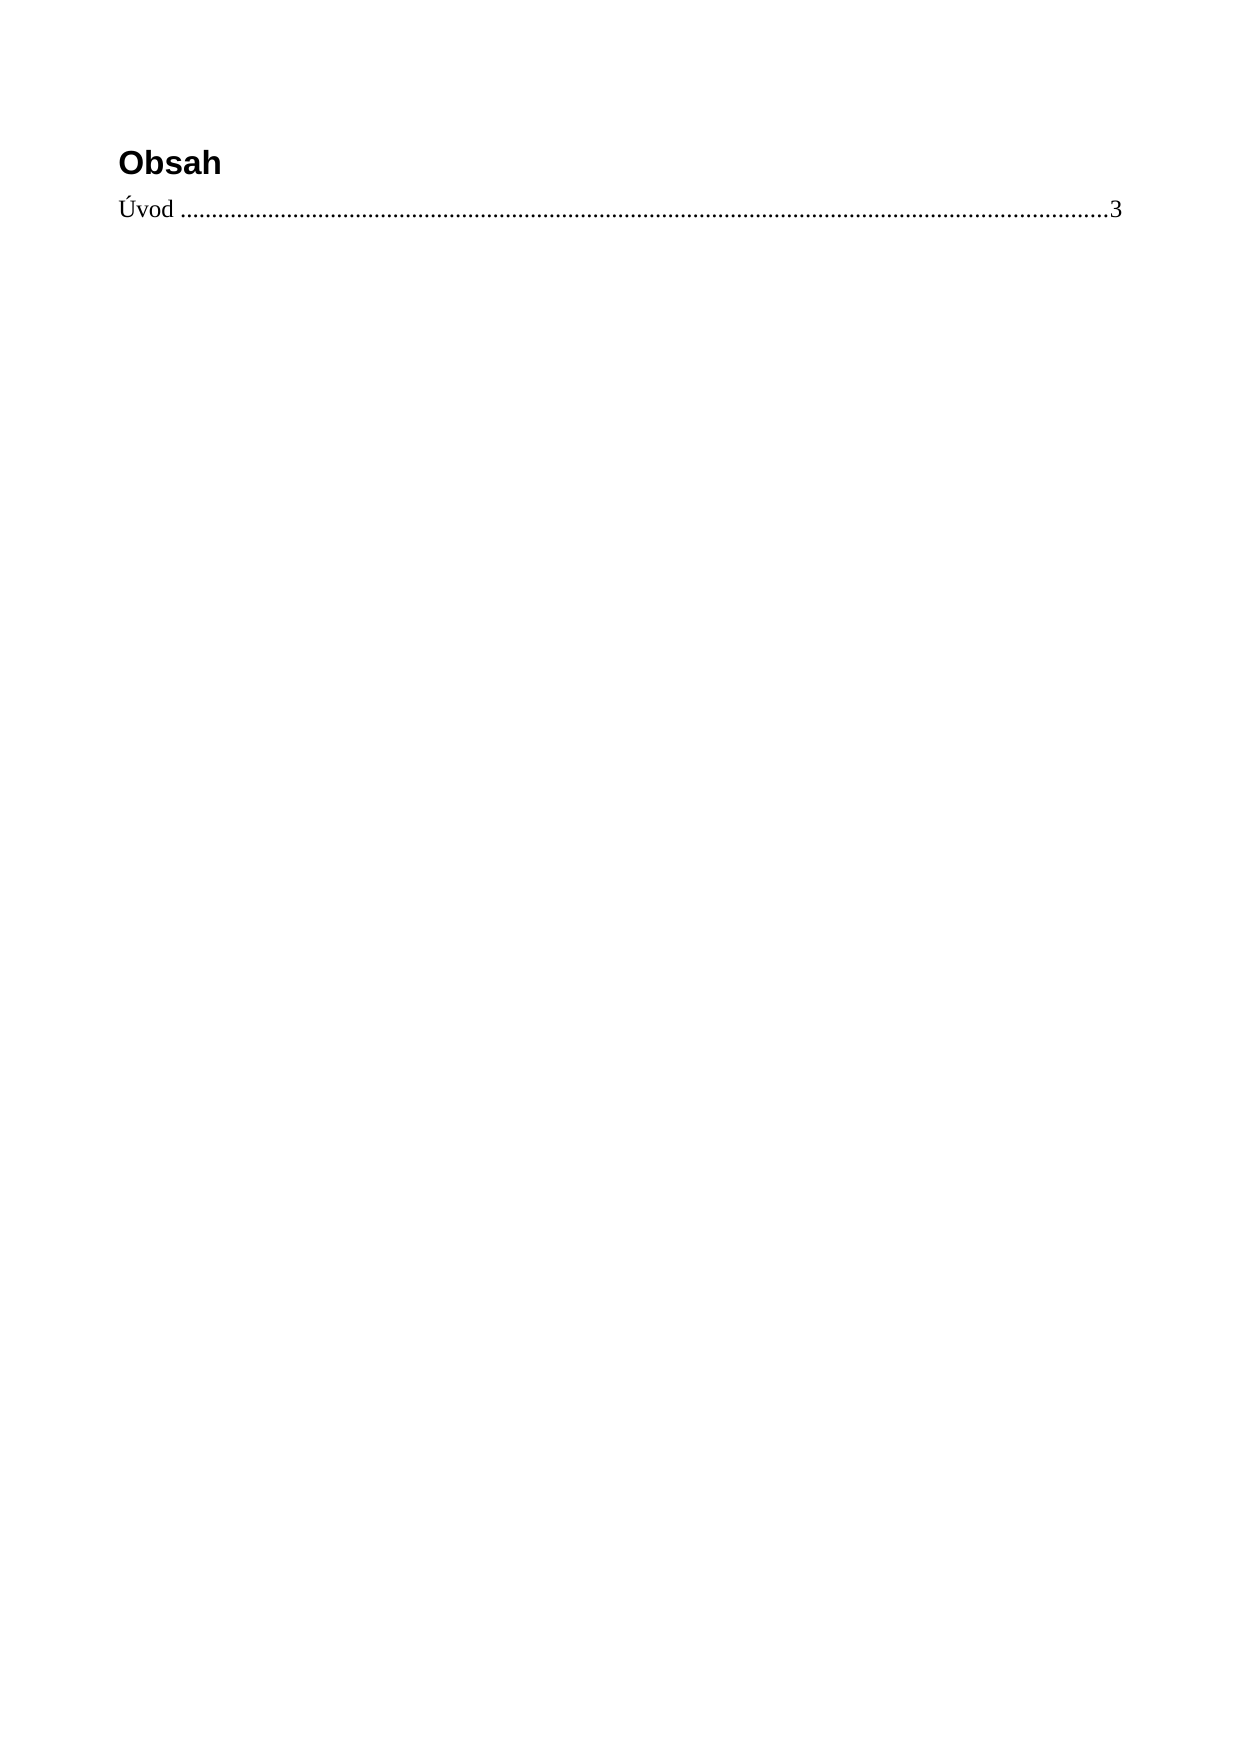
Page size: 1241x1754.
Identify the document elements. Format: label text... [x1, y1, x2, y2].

text Úvod 3 [118, 194, 1122, 223]
subtitle Obsah [118, 143, 1122, 182]
